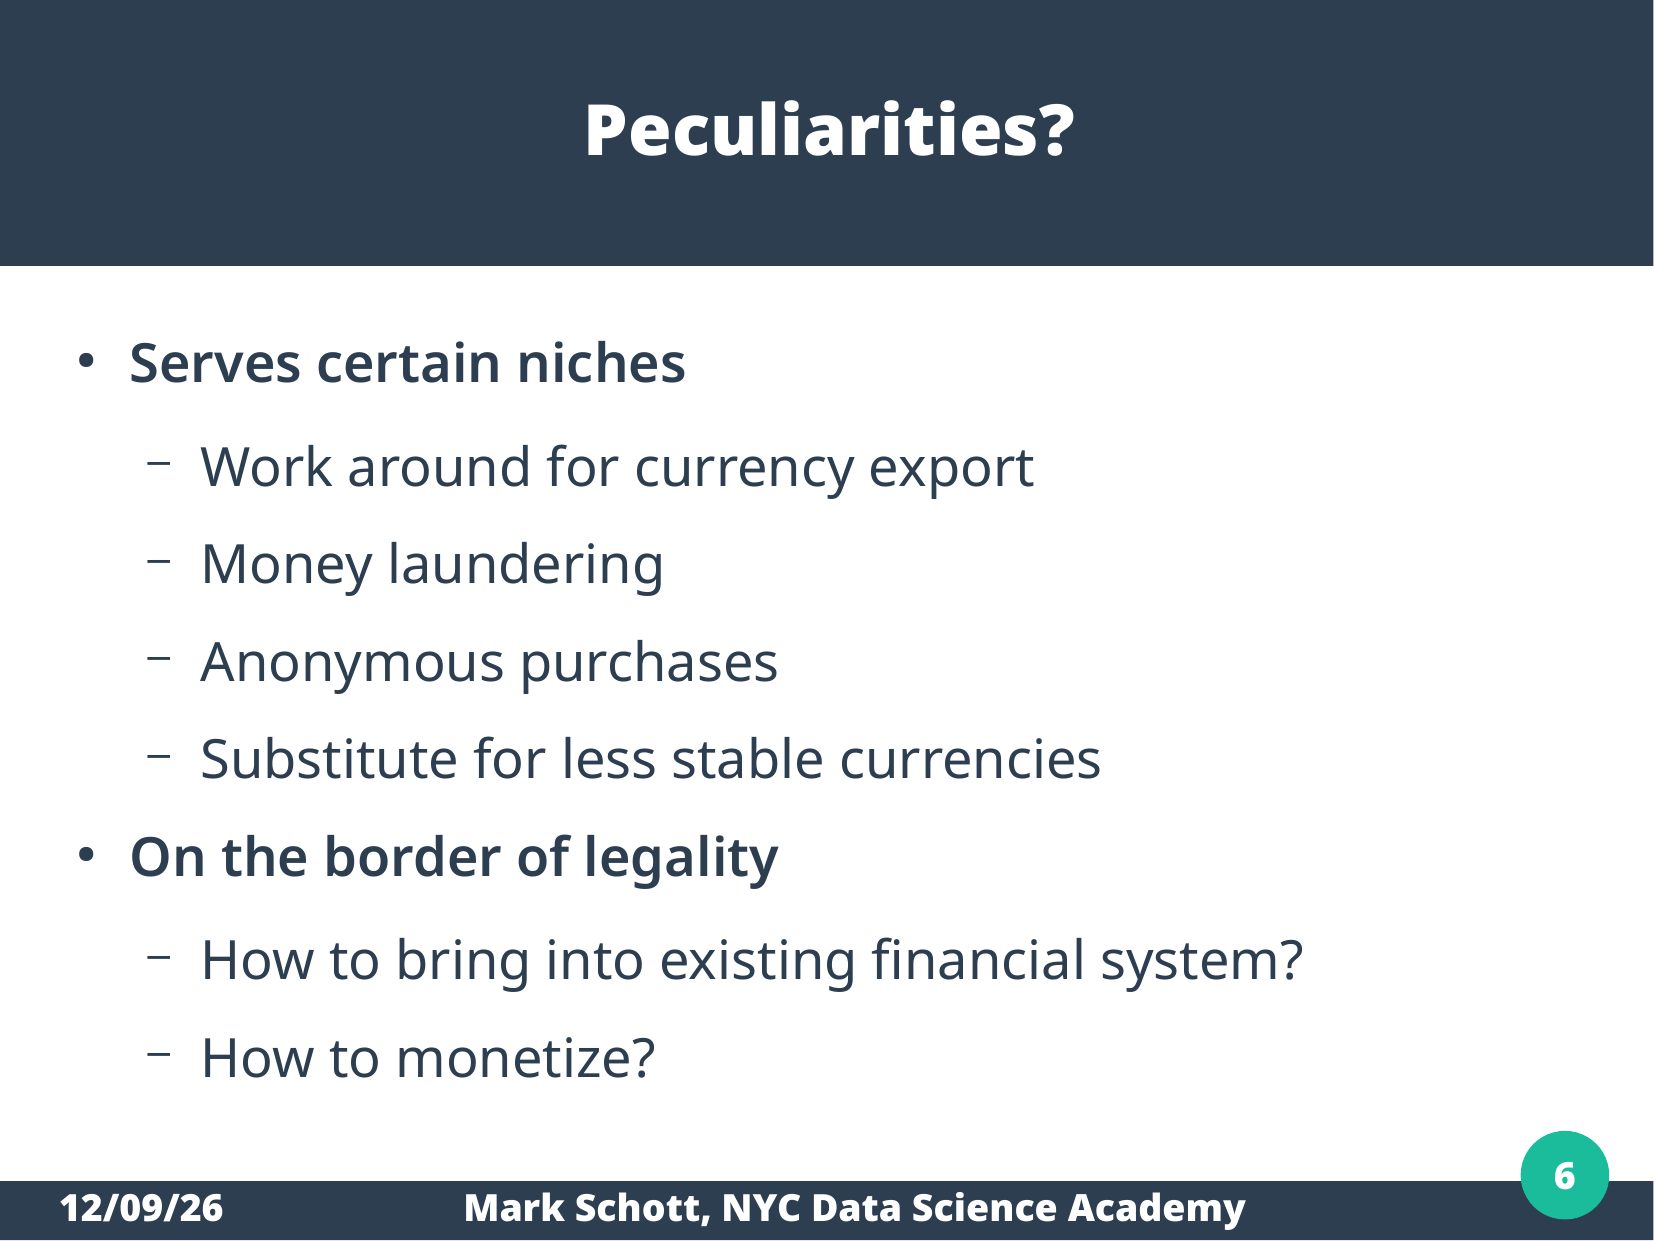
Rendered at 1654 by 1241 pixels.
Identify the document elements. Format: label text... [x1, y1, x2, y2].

list Serves certain niches Work around for currency export Money laundering Anonymous purchases Substitute for less stable currencies On the border of legality How to bring into existing financial system? How to monetize? [58, 324, 1595, 1152]
title Peculiarities? [58, 49, 1595, 207]
